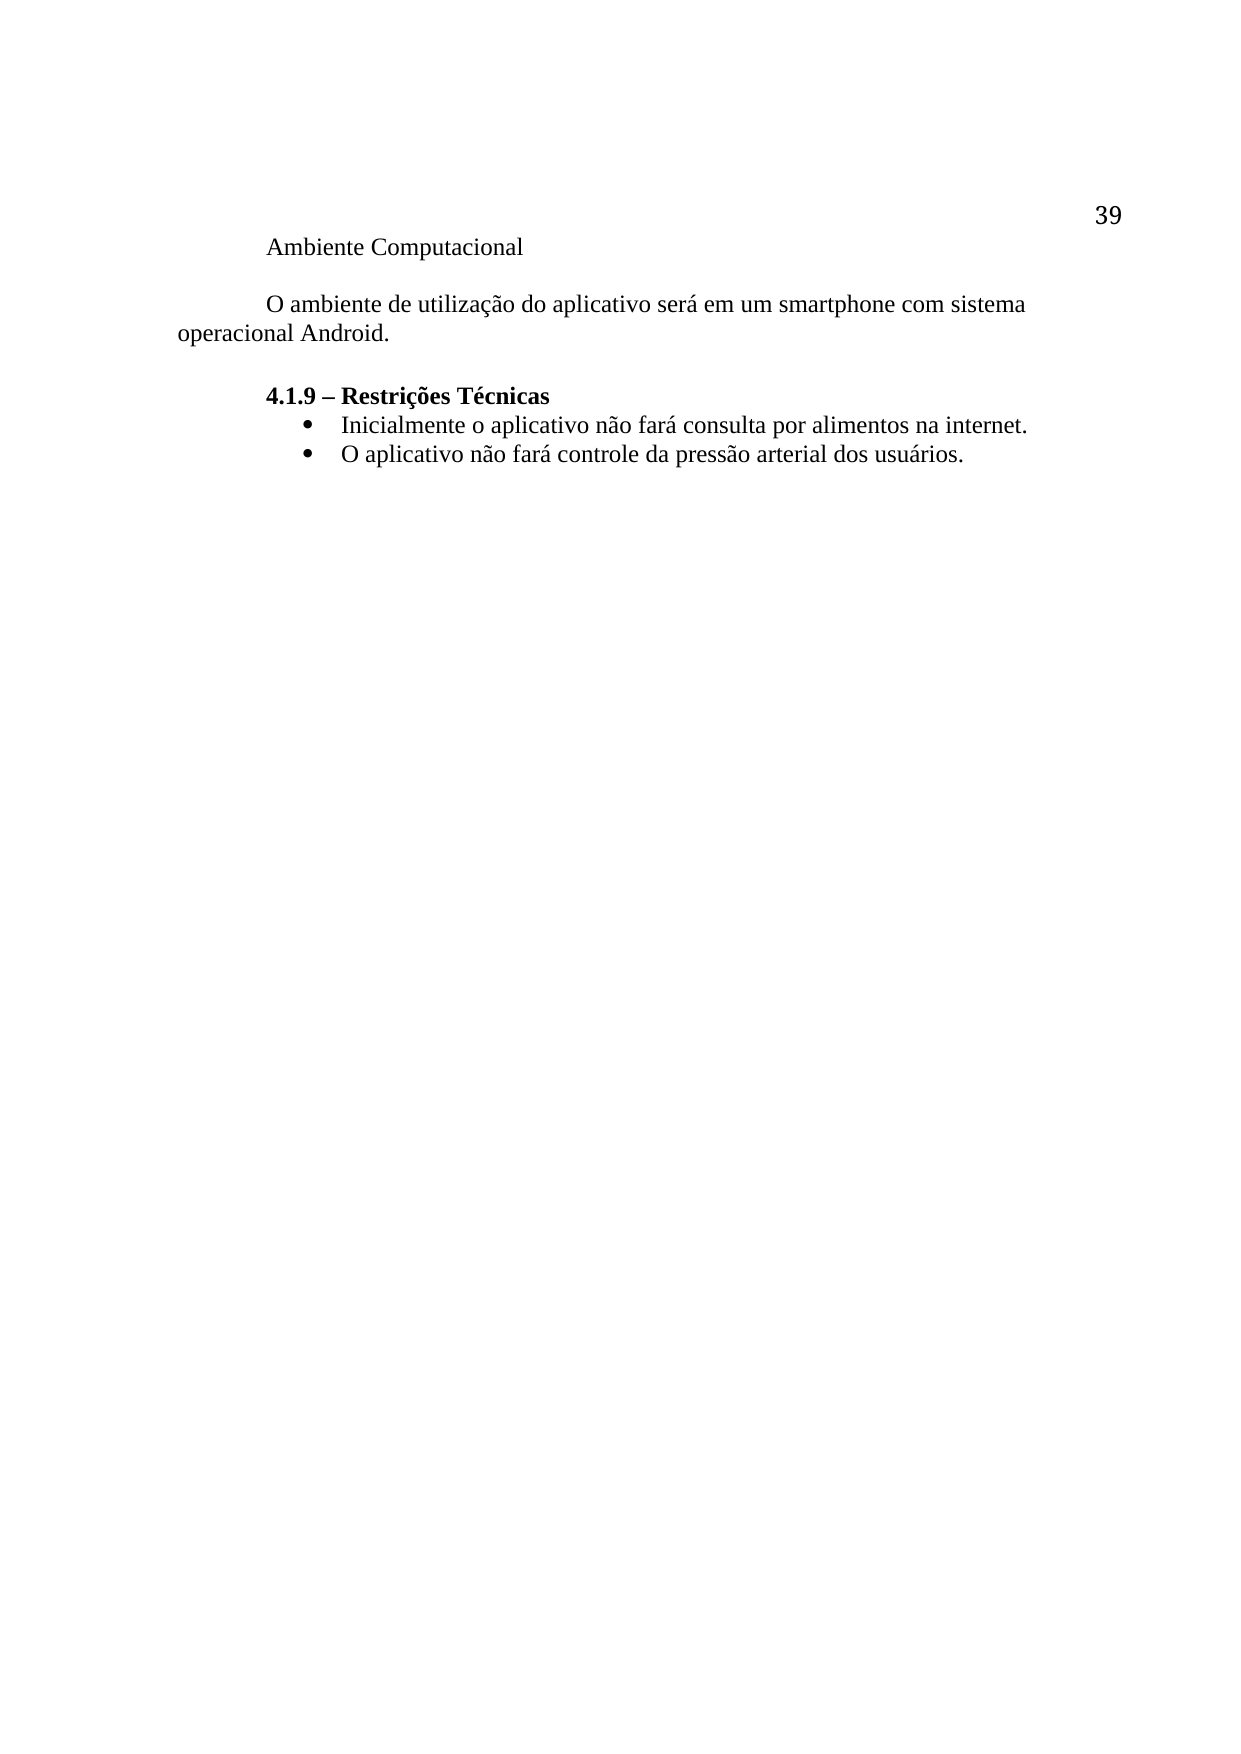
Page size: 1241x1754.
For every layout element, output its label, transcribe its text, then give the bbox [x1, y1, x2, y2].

list O aplicativo não fará controle da pressão arterial dos usuários. [303, 439, 1122, 467]
text 4.1.9 – Restrições Técnicas [177, 381, 1122, 410]
text Ambiente Computacional [177, 232, 1122, 261]
text O ambiente de utilização do aplicativo será em um smartphone com sistema operacional Android. [177, 289, 1122, 347]
list Inicialmente o aplicativo não fará consulta por alimentos na internet. [303, 410, 1122, 439]
